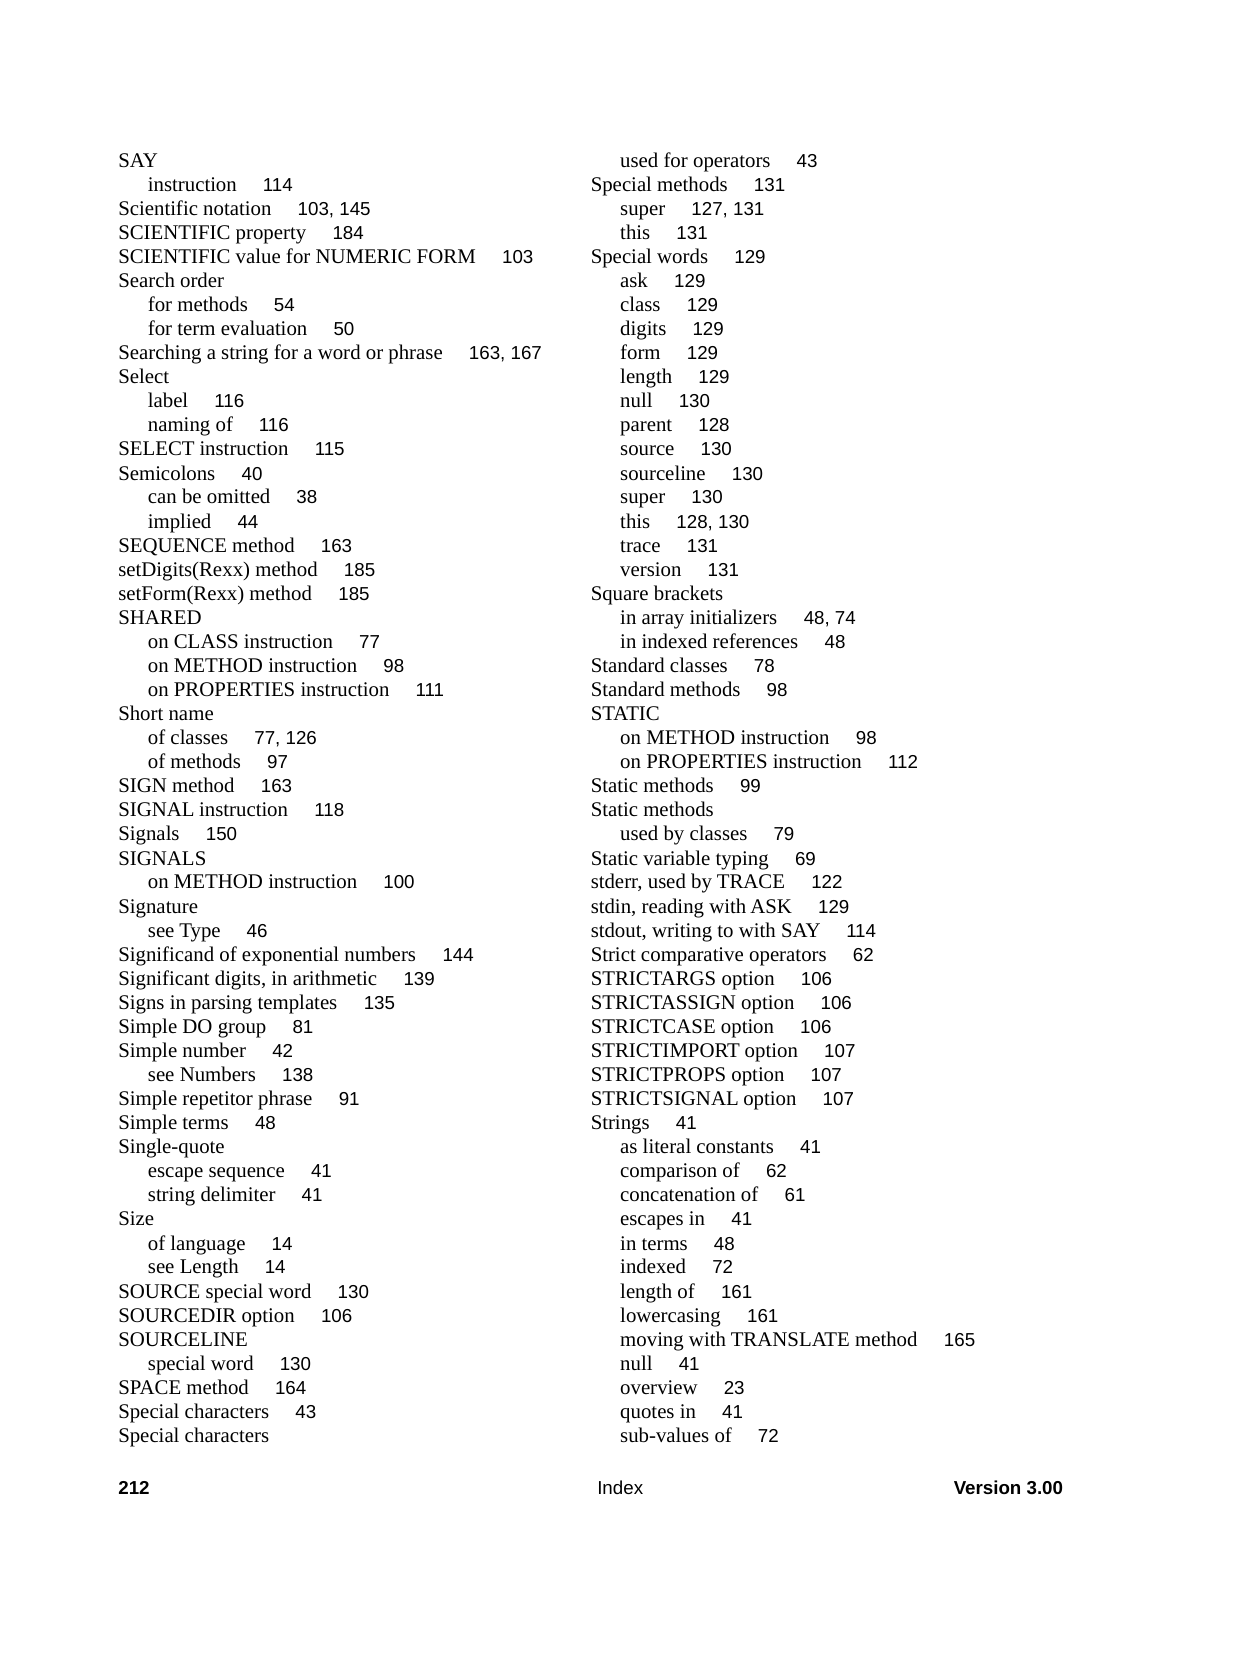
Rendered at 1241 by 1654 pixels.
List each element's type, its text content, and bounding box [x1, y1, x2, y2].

text SIGNAL instruction 118 [118, 797, 591, 821]
text Size [118, 1206, 591, 1230]
text Semicolons 40 [118, 460, 591, 484]
text in indexed references 48 [620, 629, 1063, 653]
text SEQUENCE method 163 [118, 533, 591, 557]
text in terms 48 [620, 1230, 1063, 1254]
text super 130 [620, 484, 1063, 508]
text this 128, 130 [620, 508, 1063, 533]
text parent 128 [620, 412, 1063, 436]
text class 129 [620, 292, 1063, 316]
text Scientific notation 103, 145 [118, 196, 591, 220]
text Standard methods 98 [591, 677, 1063, 701]
text string delimiter 41 [148, 1182, 591, 1206]
text Standard classes 78 [591, 653, 1063, 677]
text comparison of 62 [620, 1158, 1063, 1182]
text Simple terms 48 [118, 1110, 591, 1134]
text Simple number 42 [118, 1038, 591, 1062]
text STRICTCASE option 106 [591, 1014, 1063, 1038]
text Select [118, 364, 591, 388]
text Static methods 99 [591, 773, 1063, 797]
text SOURCELINE [118, 1327, 591, 1351]
text SAY [118, 148, 591, 172]
text null 130 [620, 388, 1063, 412]
text SCIENTIFIC value for NUMERIC FORM 103 [118, 244, 591, 268]
text Signs in parsing templates 135 [118, 990, 591, 1014]
text Special characters [118, 1423, 591, 1447]
text setForm(Rexx) method 185 [118, 581, 591, 605]
text Square brackets [591, 581, 1063, 605]
text stdout, writing to with SAY 114 [591, 918, 1063, 942]
text on CLASS instruction 77 [148, 629, 591, 653]
text of language 14 [148, 1230, 591, 1254]
text STRICTPROPS option 107 [591, 1062, 1063, 1086]
text stderr, used by TRACE 122 [591, 869, 1063, 893]
text setDigits(Rexx) method 185 [118, 557, 591, 581]
text Significand of exponential numbers 144 [118, 942, 591, 966]
text digits 129 [620, 316, 1063, 340]
text on PROPERTIES instruction 111 [148, 677, 591, 701]
text see Numbers 138 [148, 1062, 591, 1086]
text this 131 [620, 220, 1063, 244]
text quotes in 41 [620, 1399, 1063, 1423]
text lowercasing 161 [620, 1303, 1063, 1327]
text STRICTIMPORT option 107 [591, 1038, 1063, 1062]
text super 127, 131 [620, 196, 1063, 220]
text SELECT instruction 115 [118, 436, 591, 460]
text form 129 [620, 340, 1063, 364]
text STRICTASSIGN option 106 [591, 990, 1063, 1014]
text Significant digits, in arithmetic 139 [118, 966, 591, 990]
text sourceline 130 [620, 460, 1063, 484]
text Signals 150 [118, 821, 591, 845]
text STATIC [591, 701, 1063, 725]
text Simple repetitor phrase 91 [118, 1086, 591, 1110]
text Special methods 131 [591, 172, 1063, 196]
text Search order [118, 268, 591, 292]
text escape sequence 41 [148, 1158, 591, 1182]
text moving with TRANSLATE method 165 [620, 1327, 1063, 1351]
text STRICTSIGNAL option 107 [591, 1086, 1063, 1110]
text can be omitted 38 [148, 484, 591, 508]
text on METHOD instruction 98 [620, 725, 1063, 749]
text Strings 41 [591, 1110, 1063, 1134]
text see Type 46 [148, 918, 591, 942]
text version 131 [620, 557, 1063, 581]
text stdin, reading with ASK 129 [591, 893, 1063, 918]
text SIGNALS [118, 845, 591, 869]
text Searching a string for a word or phrase 163, 167 [118, 340, 591, 364]
text Strict comparative operators 62 [591, 942, 1063, 966]
text ask 129 [620, 268, 1063, 292]
text used by classes 79 [620, 821, 1063, 845]
text indexed 72 [620, 1254, 1063, 1278]
text of methods 97 [148, 749, 591, 773]
text instruction 114 [148, 172, 591, 196]
text on PROPERTIES instruction 112 [620, 749, 1063, 773]
text Signature [118, 893, 591, 918]
text as literal constants 41 [620, 1134, 1063, 1158]
text SOURCE special word 130 [118, 1278, 591, 1303]
text on METHOD instruction 100 [148, 869, 591, 893]
text see Length 14 [148, 1254, 591, 1278]
text STRICTARGS option 106 [591, 966, 1063, 990]
text for methods 54 [148, 292, 591, 316]
text Single-quote [118, 1134, 591, 1158]
text Short name [118, 701, 591, 725]
text null 41 [620, 1351, 1063, 1375]
text Special characters 43 [118, 1399, 591, 1423]
text SOURCEDIR option 106 [118, 1303, 591, 1327]
text SIGN method 163 [118, 773, 591, 797]
text SCIENTIFIC property 184 [118, 220, 591, 244]
text Simple DO group 81 [118, 1014, 591, 1038]
text SPACE method 164 [118, 1375, 591, 1399]
text source 130 [620, 436, 1063, 460]
text trace 131 [620, 533, 1063, 557]
text of classes 77, 126 [148, 725, 591, 749]
text Static variable typing 69 [591, 845, 1063, 869]
text overview 23 [620, 1375, 1063, 1399]
text special word 130 [148, 1351, 591, 1375]
text length of 161 [620, 1278, 1063, 1303]
text on METHOD instruction 98 [148, 653, 591, 677]
text sub-values of 72 [620, 1423, 1063, 1447]
text SHARED [118, 605, 591, 629]
text escapes in 41 [620, 1206, 1063, 1230]
text naming of 116 [148, 412, 591, 436]
text Static methods [591, 797, 1063, 821]
text Special words 129 [591, 244, 1063, 268]
text label 116 [148, 388, 591, 412]
text implied 44 [148, 508, 591, 533]
text concatenation of 61 [620, 1182, 1063, 1206]
text in array initializers 48, 74 [620, 605, 1063, 629]
text length 129 [620, 364, 1063, 388]
text for term evaluation 50 [148, 316, 591, 340]
text used for operators 43 [620, 148, 1063, 172]
